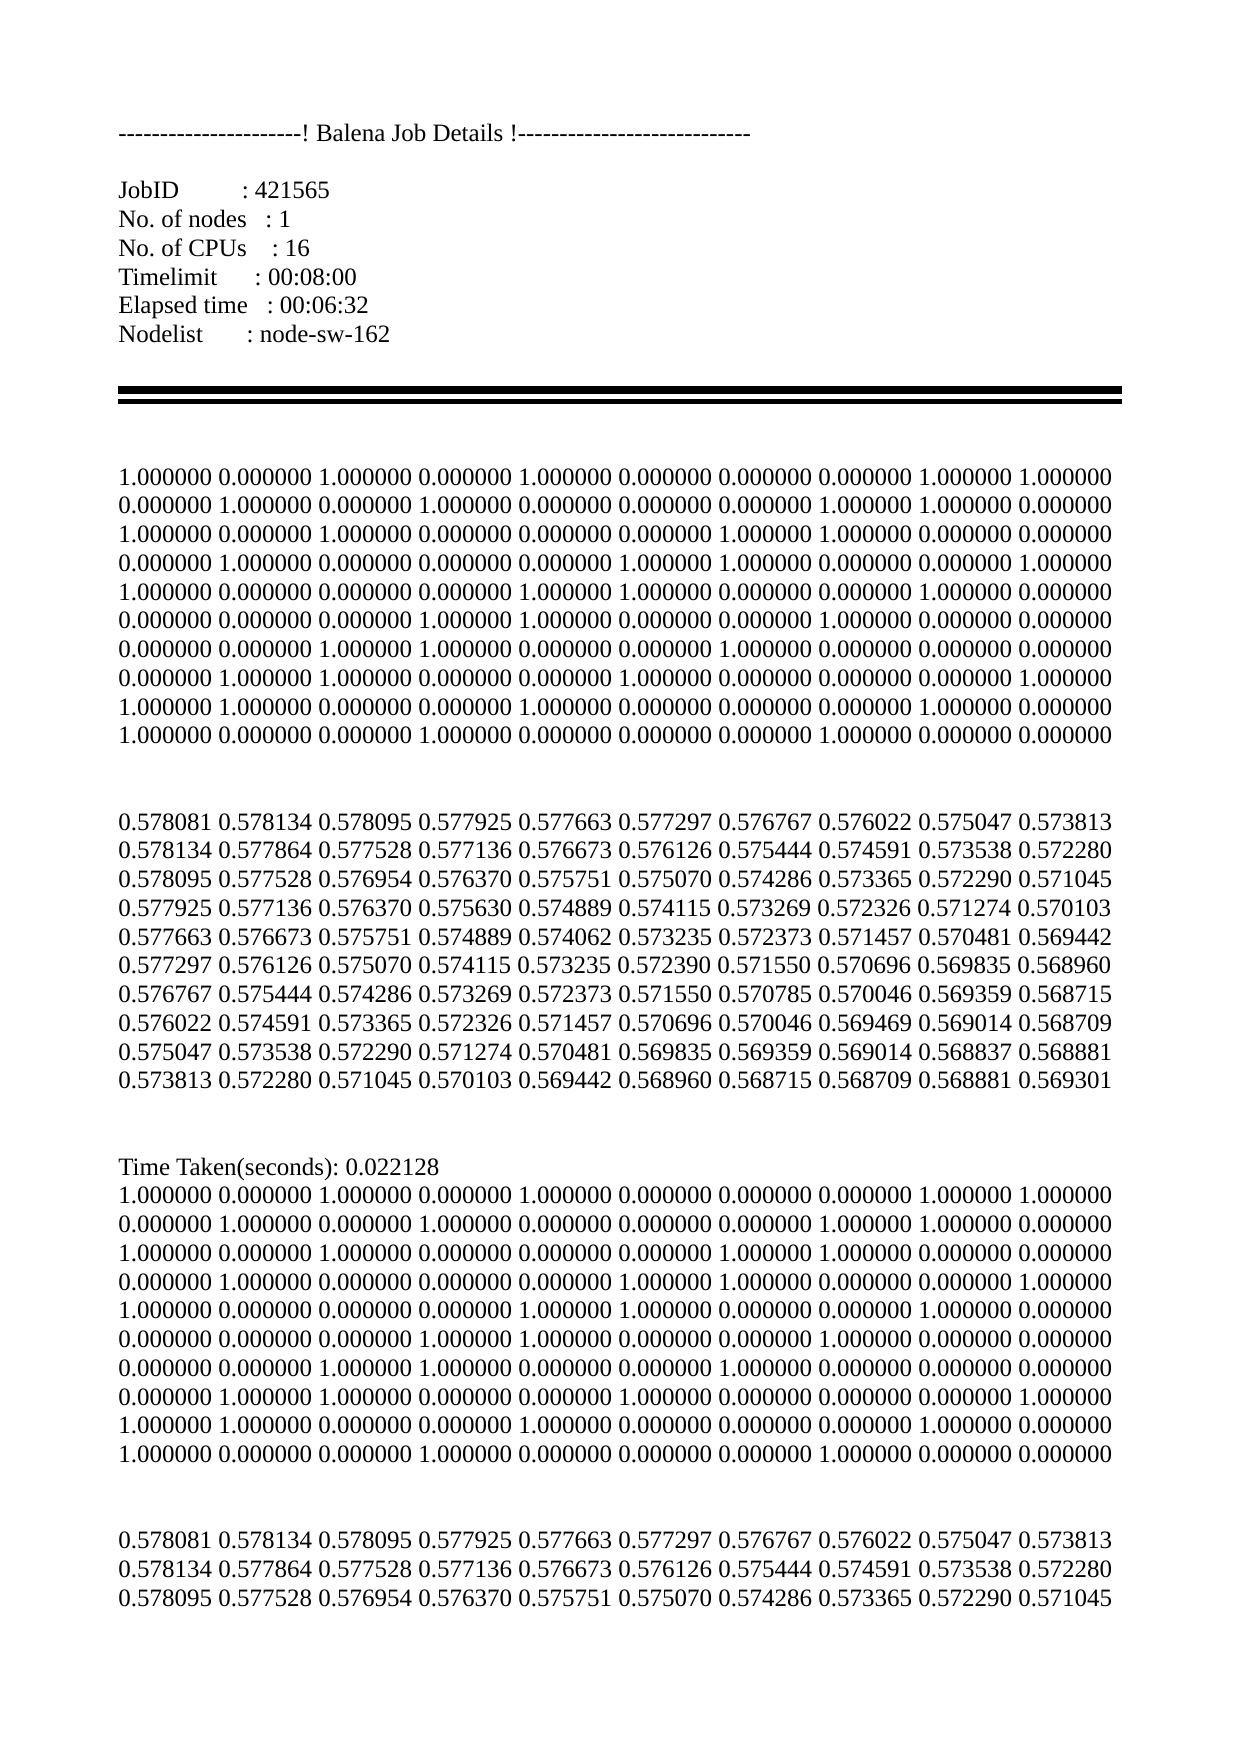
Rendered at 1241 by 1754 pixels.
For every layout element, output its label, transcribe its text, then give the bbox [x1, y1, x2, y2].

text No. of nodes : 1 [118, 204, 1122, 233]
text 1.000000 0.000000 0.000000 0.000000 1.000000 1.000000 0.000000 0.000000 1.000000 0.000000 [118, 1296, 1122, 1324]
text 0.000000 0.000000 0.000000 1.000000 1.000000 0.000000 0.000000 1.000000 0.000000 0.000000 [118, 1324, 1122, 1353]
text Timelimit : 00:08:00 [118, 262, 1122, 291]
text 0.000000 1.000000 0.000000 0.000000 0.000000 1.000000 1.000000 0.000000 0.000000 1.000000 [118, 548, 1122, 577]
text 0.000000 1.000000 1.000000 0.000000 0.000000 1.000000 0.000000 0.000000 0.000000 1.000000 [118, 1382, 1122, 1411]
text JobID : 421565 [118, 176, 1122, 204]
text 0.000000 1.000000 0.000000 0.000000 0.000000 1.000000 1.000000 0.000000 0.000000 1.000000 [118, 1267, 1122, 1296]
text 0.576022 0.574591 0.573365 0.572326 0.571457 0.570696 0.570046 0.569469 0.569014 0.568709 [118, 1008, 1122, 1037]
text 0.576767 0.575444 0.574286 0.573269 0.572373 0.571550 0.570785 0.570046 0.569359 0.568715 [118, 979, 1122, 1008]
text ----------------------! Balena Job Details !---------------------------- [118, 118, 1122, 147]
text 1.000000 0.000000 1.000000 0.000000 0.000000 0.000000 1.000000 1.000000 0.000000 0.000000 [118, 519, 1122, 548]
text 0.573813 0.572280 0.571045 0.570103 0.569442 0.568960 0.568715 0.568709 0.568881 0.569301 [118, 1066, 1122, 1094]
text 1.000000 0.000000 1.000000 0.000000 1.000000 0.000000 0.000000 0.000000 1.000000 1.000000 [118, 1181, 1122, 1209]
text 0.000000 0.000000 0.000000 1.000000 1.000000 0.000000 0.000000 1.000000 0.000000 0.000000 [118, 606, 1122, 634]
text 1.000000 1.000000 0.000000 0.000000 1.000000 0.000000 0.000000 0.000000 1.000000 0.000000 [118, 692, 1122, 721]
text 1.000000 0.000000 0.000000 1.000000 0.000000 0.000000 0.000000 1.000000 0.000000 0.000000 [118, 1439, 1122, 1468]
text 0.578134 0.577864 0.577528 0.577136 0.576673 0.576126 0.575444 0.574591 0.573538 0.572280 [118, 1554, 1122, 1583]
text 0.575047 0.573538 0.572290 0.571274 0.570481 0.569835 0.569359 0.569014 0.568837 0.568881 [118, 1037, 1122, 1066]
text 1.000000 0.000000 0.000000 0.000000 1.000000 1.000000 0.000000 0.000000 1.000000 0.000000 [118, 577, 1122, 606]
text Time Taken(seconds): 0.022128 [118, 1152, 1122, 1181]
text Elapsed time : 00:06:32 [118, 291, 1122, 319]
text 0.578081 0.578134 0.578095 0.577925 0.577663 0.577297 0.576767 0.576022 0.575047 0.573813 [118, 1526, 1122, 1554]
text 0.578081 0.578134 0.578095 0.577925 0.577663 0.577297 0.576767 0.576022 0.575047 0.573813 [118, 807, 1122, 836]
text No. of CPUs : 16 [118, 233, 1122, 262]
text 0.000000 1.000000 1.000000 0.000000 0.000000 1.000000 0.000000 0.000000 0.000000 1.000000 [118, 663, 1122, 692]
text 0.000000 0.000000 1.000000 1.000000 0.000000 0.000000 1.000000 0.000000 0.000000 0.000000 [118, 634, 1122, 663]
text 0.000000 0.000000 1.000000 1.000000 0.000000 0.000000 1.000000 0.000000 0.000000 0.000000 [118, 1353, 1122, 1382]
text 0.577663 0.576673 0.575751 0.574889 0.574062 0.573235 0.572373 0.571457 0.570481 0.569442 [118, 922, 1122, 951]
text 0.000000 1.000000 0.000000 1.000000 0.000000 0.000000 0.000000 1.000000 1.000000 0.000000 [118, 491, 1122, 519]
text 1.000000 1.000000 0.000000 0.000000 1.000000 0.000000 0.000000 0.000000 1.000000 0.000000 [118, 1411, 1122, 1439]
text Nodelist : node-sw-162 [118, 319, 1122, 348]
text 0.578095 0.577528 0.576954 0.576370 0.575751 0.575070 0.574286 0.573365 0.572290 0.571045 [118, 1583, 1122, 1612]
text 1.000000 0.000000 1.000000 0.000000 1.000000 0.000000 0.000000 0.000000 1.000000 1.000000 [118, 462, 1122, 491]
text 1.000000 0.000000 0.000000 1.000000 0.000000 0.000000 0.000000 1.000000 0.000000 0.000000 [118, 721, 1122, 749]
text 1.000000 0.000000 1.000000 0.000000 0.000000 0.000000 1.000000 1.000000 0.000000 0.000000 [118, 1238, 1122, 1267]
text 0.578095 0.577528 0.576954 0.576370 0.575751 0.575070 0.574286 0.573365 0.572290 0.571045 [118, 864, 1122, 893]
text 0.577297 0.576126 0.575070 0.574115 0.573235 0.572390 0.571550 0.570696 0.569835 0.568960 [118, 951, 1122, 979]
text 0.000000 1.000000 0.000000 1.000000 0.000000 0.000000 0.000000 1.000000 1.000000 0.000000 [118, 1209, 1122, 1238]
text 0.577925 0.577136 0.576370 0.575630 0.574889 0.574115 0.573269 0.572326 0.571274 0.570103 [118, 893, 1122, 922]
text 0.578134 0.577864 0.577528 0.577136 0.576673 0.576126 0.575444 0.574591 0.573538 0.572280 [118, 836, 1122, 864]
